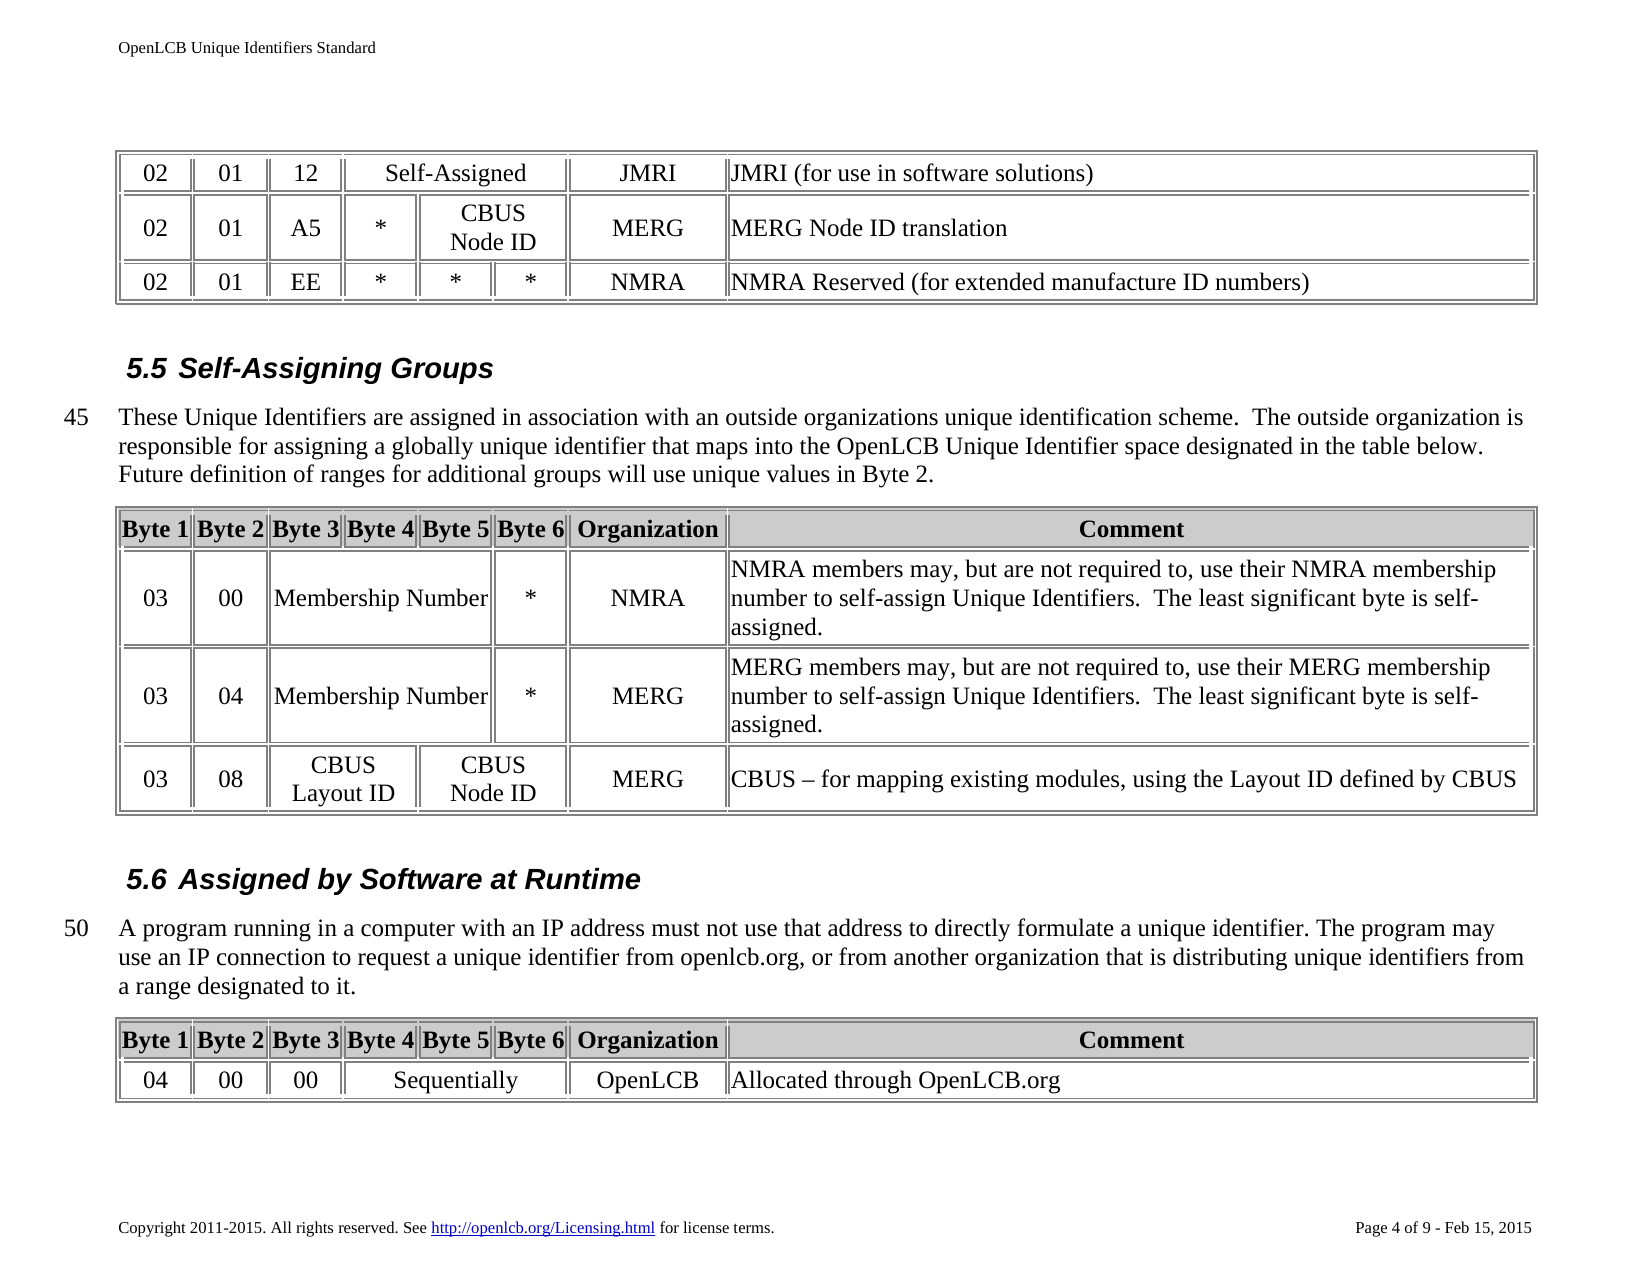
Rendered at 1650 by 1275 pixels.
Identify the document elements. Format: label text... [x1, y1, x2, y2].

table_cell Membership Number [271, 649, 490, 741]
table_header Byte 6 [493, 1019, 568, 1057]
table_cell CBUS Node ID [421, 196, 565, 259]
table_cell CBUS Node ID [418, 741, 568, 810]
table_header Organization [568, 1019, 727, 1057]
table_header Byte 3 [269, 508, 343, 546]
table_cell NMRA [568, 259, 727, 299]
table_cell Allocated through OpenLCB.org [728, 1057, 1535, 1097]
table_header Organization [568, 508, 727, 546]
table_cell 02 [118, 190, 192, 259]
table_cell Sequentially [343, 1057, 568, 1097]
table_header Byte 4 [343, 508, 418, 546]
table_cell 03 [118, 546, 192, 644]
table_cell NMRA members may, but are not required to, use their NMRA membership number to self-assign Unique Identifiers. The least significant byte is self-assigned. [728, 546, 1535, 644]
table_cell CBUS Layout ID [269, 743, 418, 810]
table_cell MERG members may, but are not required to, use their MERG membership number to self-assign Unique Identifiers. The least significant byte is self-assigned. [728, 644, 1535, 741]
table_cell MERG Node ID translation [728, 190, 1535, 259]
table_cell * [493, 259, 568, 299]
table_header Byte 1 [121, 511, 192, 546]
table_cell * [343, 259, 418, 299]
table_cell 01 [193, 264, 268, 299]
table_cell 04 [195, 649, 266, 741]
table_cell 00 [193, 1063, 268, 1097]
table_cell 02 [118, 259, 192, 299]
table_cell 03 [118, 644, 192, 741]
table_header Byte 6 [493, 508, 568, 546]
table_cell NMRA [571, 552, 725, 644]
table_cell 01 [193, 155, 268, 190]
table_cell Self-Assigned [343, 152, 568, 190]
table_header Comment [728, 511, 1533, 546]
table_cell * [496, 649, 565, 741]
table_cell A5 [271, 196, 340, 259]
text A program running in a computer with an IP address must not use that address to directly formulate a unique identifier. The program may use an IP connection to request a unique identifier from openlcb.org, or from another organization that is distributing unique identifiers from a range designated to it. [118, 913, 1532, 999]
table_header Byte 1 [121, 1023, 192, 1057]
table_cell * [418, 259, 493, 299]
subtitle Self-Assigning Groups [118, 351, 1532, 384]
table_cell * [496, 552, 565, 644]
table_header Byte 4 [343, 1019, 418, 1057]
subtitle Assigned by Software at Runtime [118, 862, 1532, 896]
table_cell 01 [195, 196, 266, 259]
text These Unique Identifiers are assigned in association with an outside organizations unique identification scheme. The outside organization is responsible for assigning a globally unique identifier that maps into the OpenLCB Unique Identifier space designated in the table below. Future definition of ranges for additional groups will use unique values in Byte 2. [118, 402, 1532, 488]
table_cell MERG [568, 741, 727, 810]
table_cell 02 [121, 155, 192, 190]
table_header Byte 5 [418, 508, 493, 546]
table_cell JMRI (for use in software solutions) [728, 155, 1533, 190]
table_cell 00 [269, 1057, 343, 1097]
table_cell MERG [571, 196, 725, 259]
table_cell MERG [571, 649, 725, 741]
table_cell Membership Number [271, 552, 490, 644]
table_cell 08 [193, 747, 268, 810]
table_cell NMRA Reserved (for extended manufacture ID numbers) [728, 259, 1535, 299]
table_cell 00 [195, 552, 266, 644]
table_cell * [346, 196, 415, 259]
table_cell 12 [269, 152, 343, 190]
table_header Comment [728, 1023, 1533, 1057]
table_header Byte 3 [269, 1019, 343, 1057]
table_header Byte 5 [418, 1019, 493, 1057]
table_header Byte 2 [193, 1023, 268, 1057]
table_header Byte 2 [193, 511, 268, 546]
table_cell 04 [118, 1057, 192, 1097]
table_cell JMRI [568, 152, 727, 190]
table_cell 03 [118, 741, 192, 810]
table_cell EE [269, 259, 343, 299]
table_cell CBUS – for mapping existing modules, using the Layout ID defined by CBUS [728, 741, 1535, 810]
table_cell OpenLCB [568, 1057, 727, 1097]
